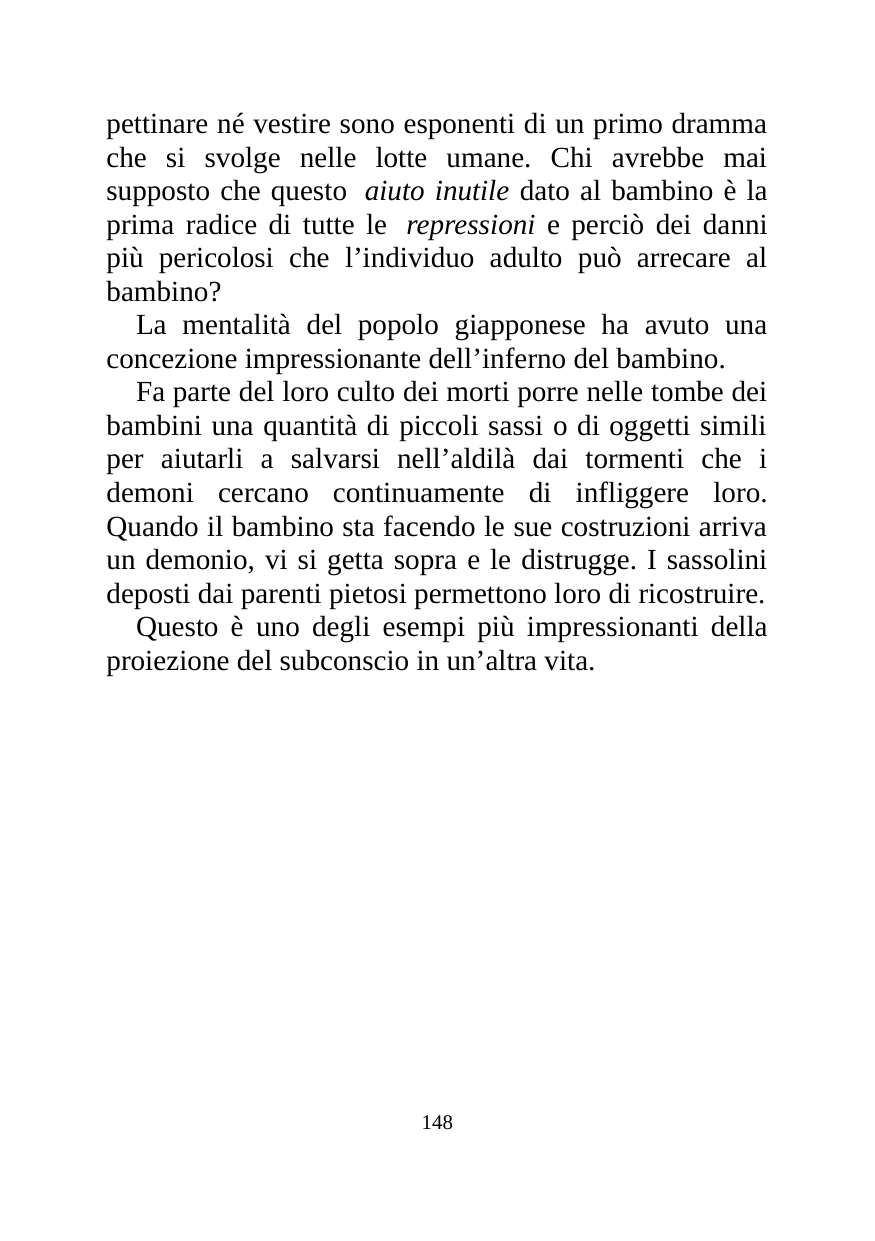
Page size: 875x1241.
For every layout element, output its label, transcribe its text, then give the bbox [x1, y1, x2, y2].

text La mentalità del popolo giapponese ha avuto una concezione impressionante dell’inferno del bambino. [106, 307, 768, 374]
text Questo è uno degli esempi più impressionanti della proiezione del subconscio in un’altra vita. [106, 609, 768, 676]
text Fa parte del loro culto dei morti porre nelle tombe dei bambini una quantità di piccoli sassi o di oggetti simili per aiutarli a salvarsi nell’aldilà dai tormenti che i demoni cercano continuamente di infliggere loro. Quando il bambino sta facendo le sue costruzioni arriva un demonio, vi si getta sopra e le distrugge. I sassolini deposti dai parenti pietosi permettono loro di ricostruire. [106, 374, 768, 609]
text pettinare né vestire sono esponenti di un primo dramma che si svolge nelle lotte umane. Chi avrebbe mai supposto che questo aiuto inutile dato al bambino è la prima radice di tutte le repressioni e perciò dei danni più pericolosi che l’individuo adulto può arrecare al bambino? [106, 106, 768, 307]
